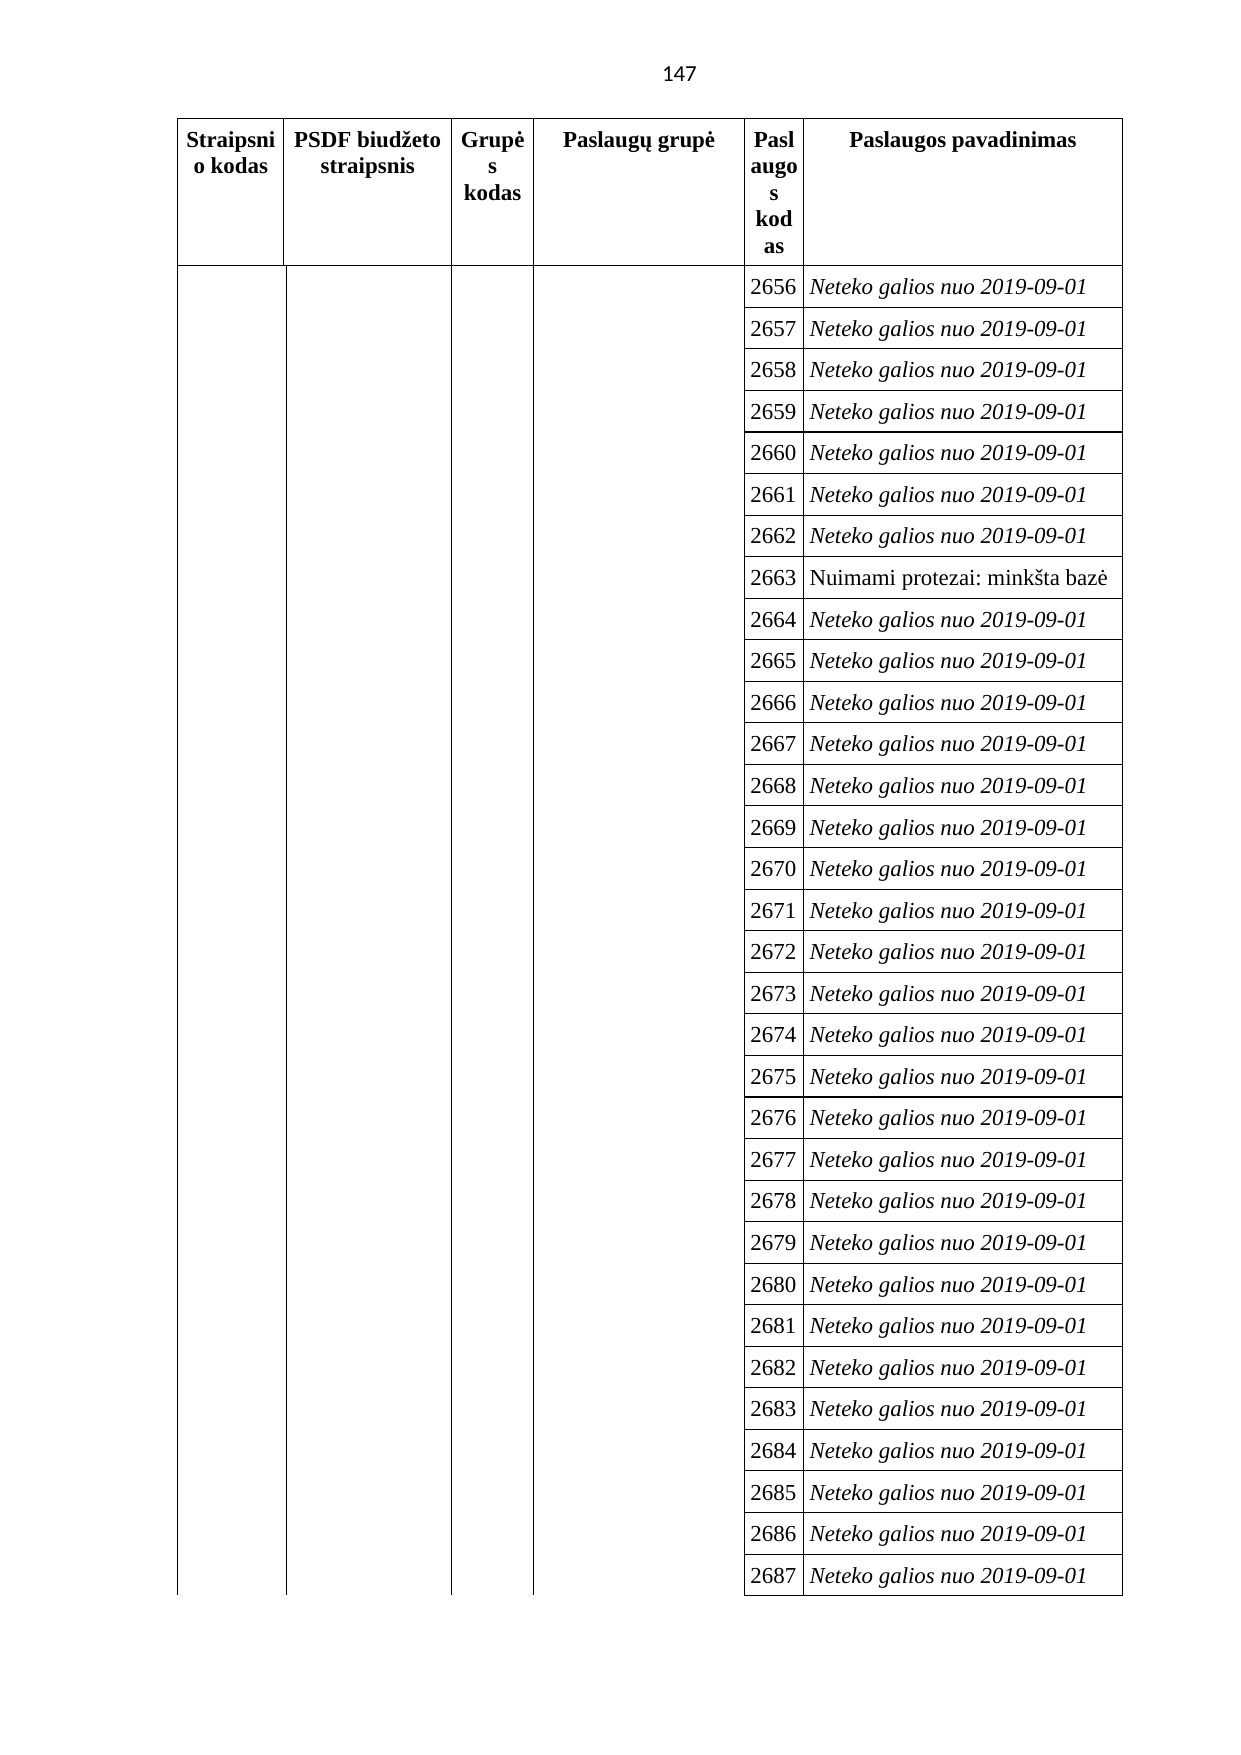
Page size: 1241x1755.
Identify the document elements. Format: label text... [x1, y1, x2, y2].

table_cell 2660 [745, 433, 803, 473]
table_cell 2672 [745, 931, 803, 972]
table_cell [452, 722, 533, 764]
table_cell Neteko galios nuo 2019-09-01 [804, 1305, 1122, 1346]
table_cell [287, 515, 451, 556]
table_cell [534, 1304, 744, 1346]
table_cell [287, 1346, 451, 1387]
table_cell 2679 [745, 1222, 803, 1263]
table_cell [287, 1013, 451, 1055]
table_cell [534, 805, 744, 847]
table_cell [287, 1138, 451, 1179]
table_cell 2685 [745, 1471, 803, 1512]
table_cell [534, 722, 744, 764]
table_cell Neteko galios nuo 2019-09-01 [804, 474, 1122, 514]
table_cell [178, 1512, 286, 1553]
table_cell Neteko galios nuo 2019-09-01 [804, 723, 1122, 764]
table_cell [534, 431, 744, 473]
table_cell [452, 1096, 533, 1138]
table_cell 2656 [745, 266, 803, 307]
table_cell Neteko galios nuo 2019-09-01 [804, 1056, 1122, 1096]
table_cell 2686 [745, 1513, 803, 1553]
table_cell Neteko galios nuo 2019-09-01 [804, 1014, 1122, 1055]
table_cell [534, 681, 744, 722]
table_cell Neteko galios nuo 2019-09-01 [804, 1264, 1122, 1304]
table_cell [452, 266, 533, 307]
table_cell 2684 [745, 1430, 803, 1470]
table_cell 2668 [745, 765, 803, 805]
table_cell [452, 1055, 533, 1096]
table_cell Neteko galios nuo 2019-09-01 [804, 1430, 1122, 1470]
table_cell Neteko galios nuo 2019-09-01 [804, 931, 1122, 972]
table_cell [452, 1512, 533, 1553]
table_cell Neteko galios nuo 2019-09-01 [804, 806, 1122, 847]
table_cell 2677 [745, 1139, 803, 1179]
table_cell [287, 1221, 451, 1263]
table_cell Neteko galios nuo 2019-09-01 [804, 1347, 1122, 1387]
table_cell 2676 [745, 1098, 803, 1138]
table_cell [178, 805, 286, 847]
table_cell Neteko galios nuo 2019-09-01 [804, 1513, 1122, 1553]
table_cell [452, 1013, 533, 1055]
table_cell [452, 681, 533, 722]
table_cell [178, 722, 286, 764]
table_cell [178, 972, 286, 1013]
table_cell [452, 431, 533, 473]
table_cell Neteko galios nuo 2019-09-01 [804, 1222, 1122, 1263]
table_cell 2658 [745, 349, 803, 390]
table_header Straipsnio kodas [178, 119, 283, 265]
table_cell [452, 1554, 533, 1595]
table_cell [178, 598, 286, 639]
table_cell Neteko galios nuo 2019-09-01 [804, 973, 1122, 1013]
table_cell [534, 348, 744, 390]
table_cell [534, 889, 744, 930]
table_cell [452, 390, 533, 431]
table_cell [534, 1346, 744, 1387]
table_cell [452, 307, 533, 348]
table_cell 2664 [745, 599, 803, 639]
table_cell [452, 1263, 533, 1304]
table_cell [287, 805, 451, 847]
table_cell [287, 764, 451, 805]
table_cell [452, 930, 533, 972]
table_cell [534, 1512, 744, 1553]
table_cell 2667 [745, 723, 803, 764]
table_cell Neteko galios nuo 2019-09-01 [804, 682, 1122, 722]
table_cell 2662 [745, 516, 803, 556]
table_cell [178, 1138, 286, 1179]
table_cell [178, 1221, 286, 1263]
table_cell [287, 390, 451, 431]
table_header Paslaugos pavadinimas [804, 119, 1122, 265]
table_cell [178, 266, 286, 307]
table_cell [534, 556, 744, 598]
table_cell [287, 722, 451, 764]
table_cell Neteko galios nuo 2019-09-01 [804, 1181, 1122, 1221]
table_cell [534, 473, 744, 514]
table_cell Neteko galios nuo 2019-09-01 [804, 308, 1122, 348]
table_cell [534, 639, 744, 681]
table_cell [287, 639, 451, 681]
table_cell [287, 889, 451, 930]
table_cell [287, 847, 451, 888]
table_cell [287, 556, 451, 598]
table_cell [452, 764, 533, 805]
table_cell [287, 1055, 451, 1096]
table_cell [178, 847, 286, 888]
table_cell 2657 [745, 308, 803, 348]
table_cell [178, 348, 286, 390]
table_cell [534, 390, 744, 431]
table_cell [452, 1346, 533, 1387]
table_cell [287, 307, 451, 348]
table_cell [178, 1554, 286, 1595]
table_cell [287, 681, 451, 722]
table_header PSDF biudžeto straipsnis [284, 119, 451, 265]
table_cell Neteko galios nuo 2019-09-01 [804, 266, 1122, 307]
table_cell [452, 1470, 533, 1512]
table_cell [452, 972, 533, 1013]
table_cell [287, 598, 451, 639]
table_cell [287, 1512, 451, 1553]
table_cell [178, 930, 286, 972]
table_cell [534, 1387, 744, 1429]
table_cell [178, 1470, 286, 1512]
table_cell [534, 1138, 744, 1179]
table_cell 2674 [745, 1014, 803, 1055]
table_cell 2687 [745, 1555, 803, 1595]
table_cell [534, 930, 744, 972]
table_cell [287, 1180, 451, 1221]
table_cell 2666 [745, 682, 803, 722]
table_cell [178, 764, 286, 805]
table_cell [287, 348, 451, 390]
table_cell [178, 431, 286, 473]
table_cell [178, 556, 286, 598]
table_cell [178, 1346, 286, 1387]
table_cell 2669 [745, 806, 803, 847]
table_cell [178, 1096, 286, 1138]
table_cell 2665 [745, 640, 803, 681]
table_cell [287, 1554, 451, 1595]
table_cell [452, 889, 533, 930]
table_cell 2670 [745, 848, 803, 888]
table_cell 2663 [745, 557, 803, 598]
table_cell Neteko galios nuo 2019-09-01 [804, 1098, 1122, 1138]
table_cell 2678 [745, 1181, 803, 1221]
table_cell [178, 307, 286, 348]
table_cell 2671 [745, 890, 803, 930]
table_cell [452, 1387, 533, 1429]
table_cell [452, 847, 533, 888]
table_cell [452, 1304, 533, 1346]
table_cell [287, 1429, 451, 1470]
table_cell Neteko galios nuo 2019-09-01 [804, 599, 1122, 639]
table_cell Neteko galios nuo 2019-09-01 [804, 349, 1122, 390]
table_cell [287, 1470, 451, 1512]
table_cell 2681 [745, 1305, 803, 1346]
table_cell Neteko galios nuo 2019-09-01 [804, 516, 1122, 556]
table_cell [178, 473, 286, 514]
table_cell [534, 515, 744, 556]
table_cell [452, 639, 533, 681]
table_cell [534, 972, 744, 1013]
table_cell [178, 1013, 286, 1055]
table_cell Neteko galios nuo 2019-09-01 [804, 890, 1122, 930]
table_cell [287, 473, 451, 514]
table_cell Neteko galios nuo 2019-09-01 [804, 640, 1122, 681]
table_cell [287, 266, 451, 307]
table_cell [178, 1387, 286, 1429]
table_cell [287, 930, 451, 972]
table_cell [452, 1429, 533, 1470]
table_cell [178, 1429, 286, 1470]
table_cell 2680 [745, 1264, 803, 1304]
table_cell Neteko galios nuo 2019-09-01 [804, 1388, 1122, 1429]
table_cell [534, 1180, 744, 1221]
table_cell [534, 1429, 744, 1470]
table_cell [287, 972, 451, 1013]
table_cell 2661 [745, 474, 803, 514]
table_cell [534, 1263, 744, 1304]
table_cell Nuimami protezai: minkšta bazė [804, 557, 1122, 598]
table_cell [452, 556, 533, 598]
table_cell [452, 1221, 533, 1263]
table_cell [287, 431, 451, 473]
table_cell 2675 [745, 1056, 803, 1096]
table_cell [178, 681, 286, 722]
table_cell [452, 348, 533, 390]
table_cell [534, 1221, 744, 1263]
table_header Paslaugos kodas [745, 119, 803, 265]
table_header Paslaugų grupė [534, 119, 744, 265]
table_cell [534, 598, 744, 639]
table_cell [452, 1180, 533, 1221]
table_cell Neteko galios nuo 2019-09-01 [804, 765, 1122, 805]
table_cell 2673 [745, 973, 803, 1013]
table_cell [452, 805, 533, 847]
table_cell [178, 1263, 286, 1304]
table_cell [178, 390, 286, 431]
table_cell [534, 1096, 744, 1138]
table_cell 2659 [745, 391, 803, 431]
table_cell 2682 [745, 1347, 803, 1387]
table_cell Neteko galios nuo 2019-09-01 [804, 433, 1122, 473]
table_cell [178, 1304, 286, 1346]
table_cell [178, 515, 286, 556]
table_cell Neteko galios nuo 2019-09-01 [804, 1555, 1122, 1595]
table_cell 2683 [745, 1388, 803, 1429]
table_cell [534, 1554, 744, 1595]
table_cell Neteko galios nuo 2019-09-01 [804, 1471, 1122, 1512]
table_cell [534, 307, 744, 348]
table_cell [534, 1055, 744, 1096]
table_cell [178, 1055, 286, 1096]
table_cell [534, 764, 744, 805]
table_cell Neteko galios nuo 2019-09-01 [804, 1139, 1122, 1179]
table_cell [287, 1387, 451, 1429]
table_cell [452, 515, 533, 556]
table_cell Neteko galios nuo 2019-09-01 [804, 848, 1122, 888]
table_cell [534, 847, 744, 888]
table_cell [452, 473, 533, 514]
table_header Grupės kodas [452, 119, 533, 265]
table_cell [534, 266, 744, 307]
table_cell [178, 1180, 286, 1221]
table_cell [287, 1304, 451, 1346]
table_cell [287, 1263, 451, 1304]
table_cell [452, 598, 533, 639]
table_cell [452, 1138, 533, 1179]
table_cell [534, 1013, 744, 1055]
table_cell [534, 1470, 744, 1512]
table_cell Neteko galios nuo 2019-09-01 [804, 391, 1122, 431]
table_cell [178, 889, 286, 930]
table_cell [287, 1096, 451, 1138]
table_cell [178, 639, 286, 681]
